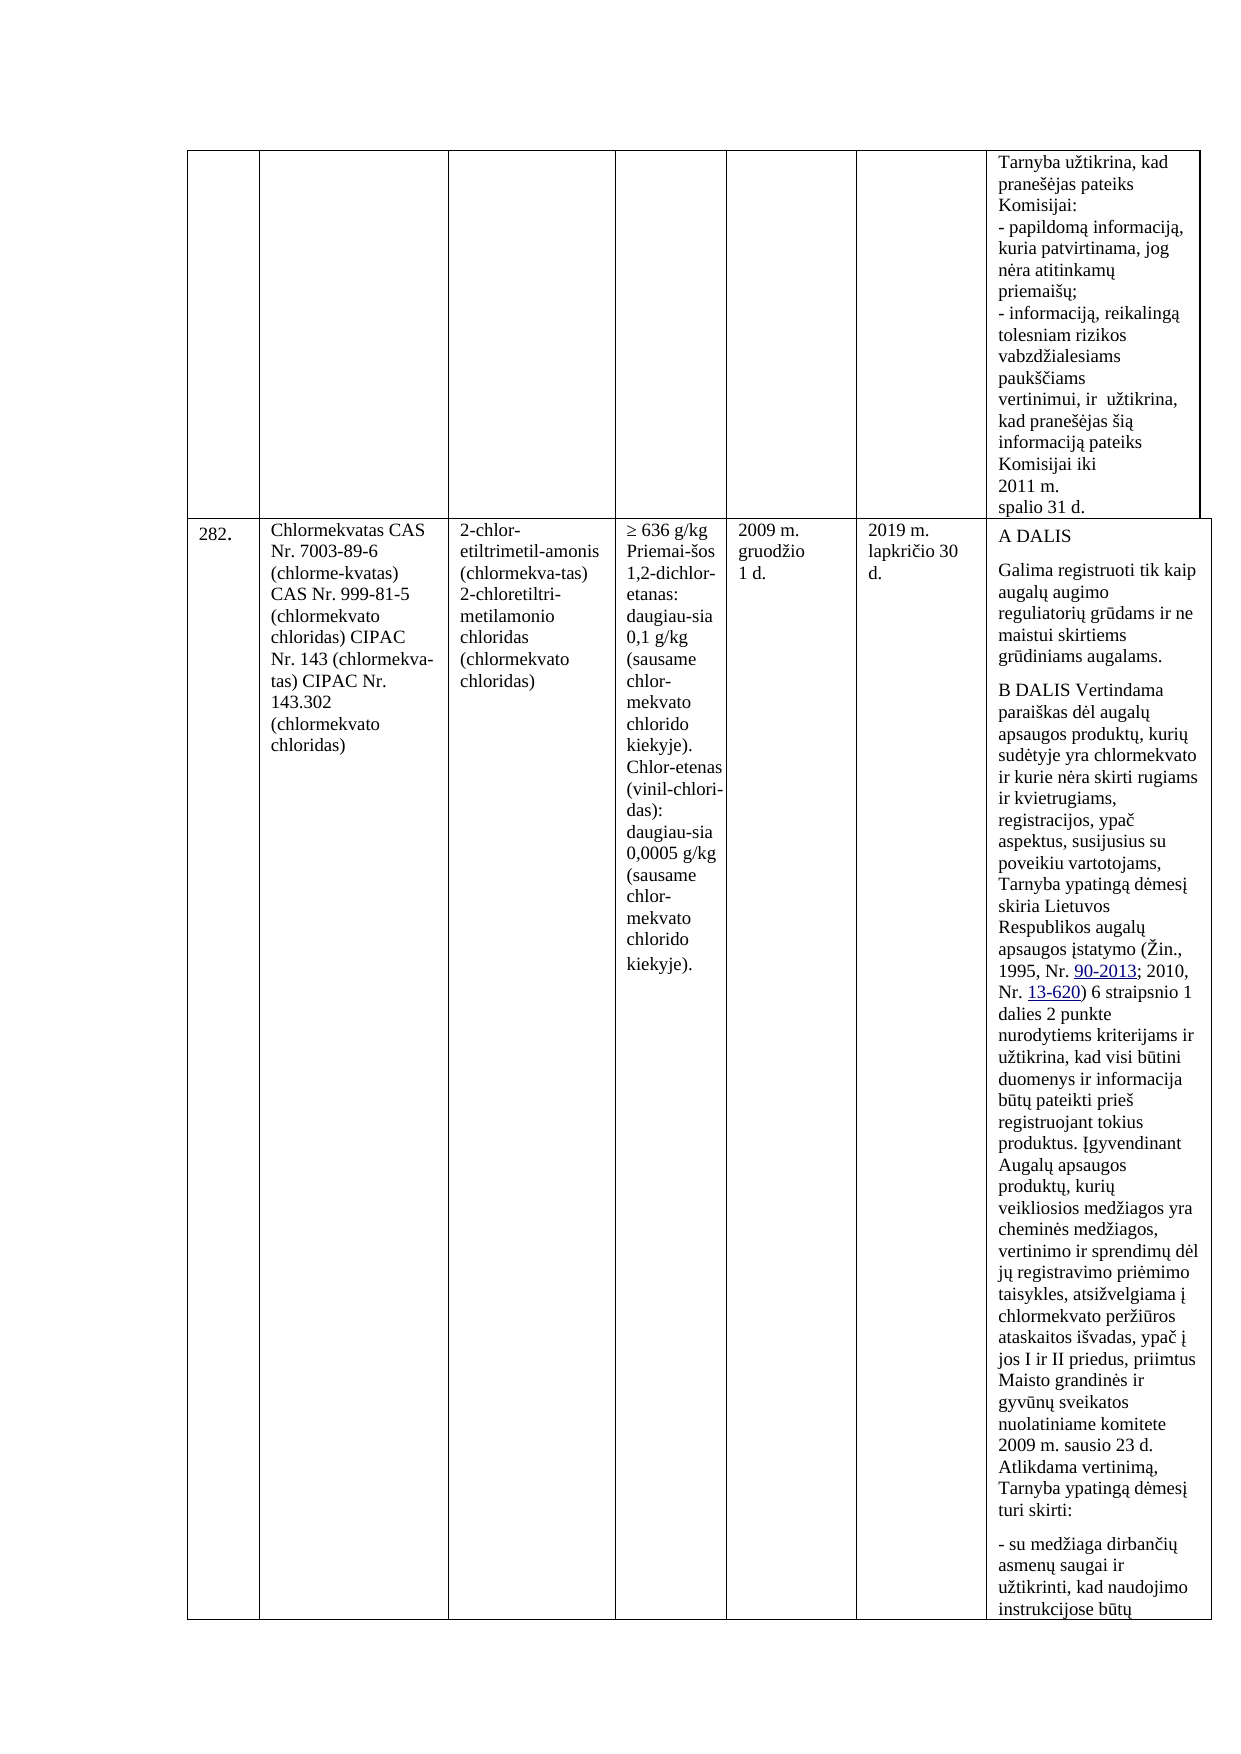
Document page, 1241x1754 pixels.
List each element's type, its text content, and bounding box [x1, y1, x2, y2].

table_cell 2-chlor-etiltrimetil-amonis (chlormekva-tas) 2-chloretiltri-metilamonio chloridas (chlormekvato chloridas) [449, 519, 615, 1619]
table_cell 2009 m. gruodžio 1 d. [727, 519, 856, 1619]
table_cell [616, 151, 726, 518]
table_cell [1201, 150, 1211, 518]
table_cell 282. [188, 519, 259, 1619]
table_cell [727, 151, 856, 518]
table_cell Tarnyba užtikrina, kad pranešėjas pateiks Komisijai: - papildomą informaciją, kuria patvirtinama, jog nėra atitinkamų priemaišų; - informaciją, reikalingą tolesniam rizikos vabzdžialesiams paukščiams vertinimui, ir užtikrina, kad pranešėjas šią informaciją pateiks Komisijai iki 2011 m. spalio 31 d. [987, 151, 1199, 518]
table_cell [260, 151, 448, 518]
table_cell [188, 151, 259, 518]
table_cell A DALIS Galima registruoti tik kaip augalų augimo reguliatorių grūdams ir ne maistui skirtiems grūdiniams augalams. B DALIS Vertindama paraiškas dėl augalų apsaugos produktų, kurių sudėtyje yra chlormekvato ir kurie nėra skirti rugiams ir kvietrugiams, registracijos, ypač aspektus, susijusius su poveikiu vartotojams, Tarnyba ypatingą dėmesį skiria Lietuvos Respublikos augalų apsaugos įstatymo (Žin., 1995, Nr. 90-2013; 2010, Nr. 13-620) 6 straipsnio 1 dalies 2 punkte nurodytiems kriterijams ir užtikrina, kad visi būtini duomenys ir informacija būtų pateikti prieš registruojant tokius produktus. Įgyvendinant Augalų apsaugos produktų, kurių veikliosios medžiagos yra cheminės medžiagos, vertinimo ir sprendimų dėl jų registravimo priėmimo taisykles, atsižvelgiama į chlormekvato peržiūros ataskaitos išvadas, ypač į jos I ir II priedus, priimtus Maisto grandinės ir gyvūnų sveikatos nuolatiniame komitete 2009 m. sausio 23 d. Atlikdama vertinimą, Tarnyba ypatingą dėmesį turi skirti: - su medžiaga dirbančių asmenų saugai ir užtikrinti, kad naudojimo instrukcijose būtų [987, 519, 1211, 1619]
table_cell 2019 m. lapkričio 30 d. [857, 519, 986, 1619]
table_cell [857, 151, 986, 518]
table_cell ≥ 636 g/kg Priemai-šos 1,2-dichlor-etanas: daugiau-sia 0,1 g/kg (sausame chlor-mekvato chlorido kiekyje). Chlor-etenas (vinil-chlori-das): daugiau-sia 0,0005 g/kg (sausame chlor-mekvato chlorido kiekyje). [616, 519, 726, 1619]
table_cell Chlormekvatas CAS Nr. 7003-89-6 (chlorme-kvatas) CAS Nr. 999-81-5 (chlormekvato chloridas) CIPAC Nr. 143 (chlormekva-tas) CIPAC Nr. 143.302 (chlormekvato chloridas) [260, 519, 448, 1619]
table_cell [449, 151, 615, 518]
